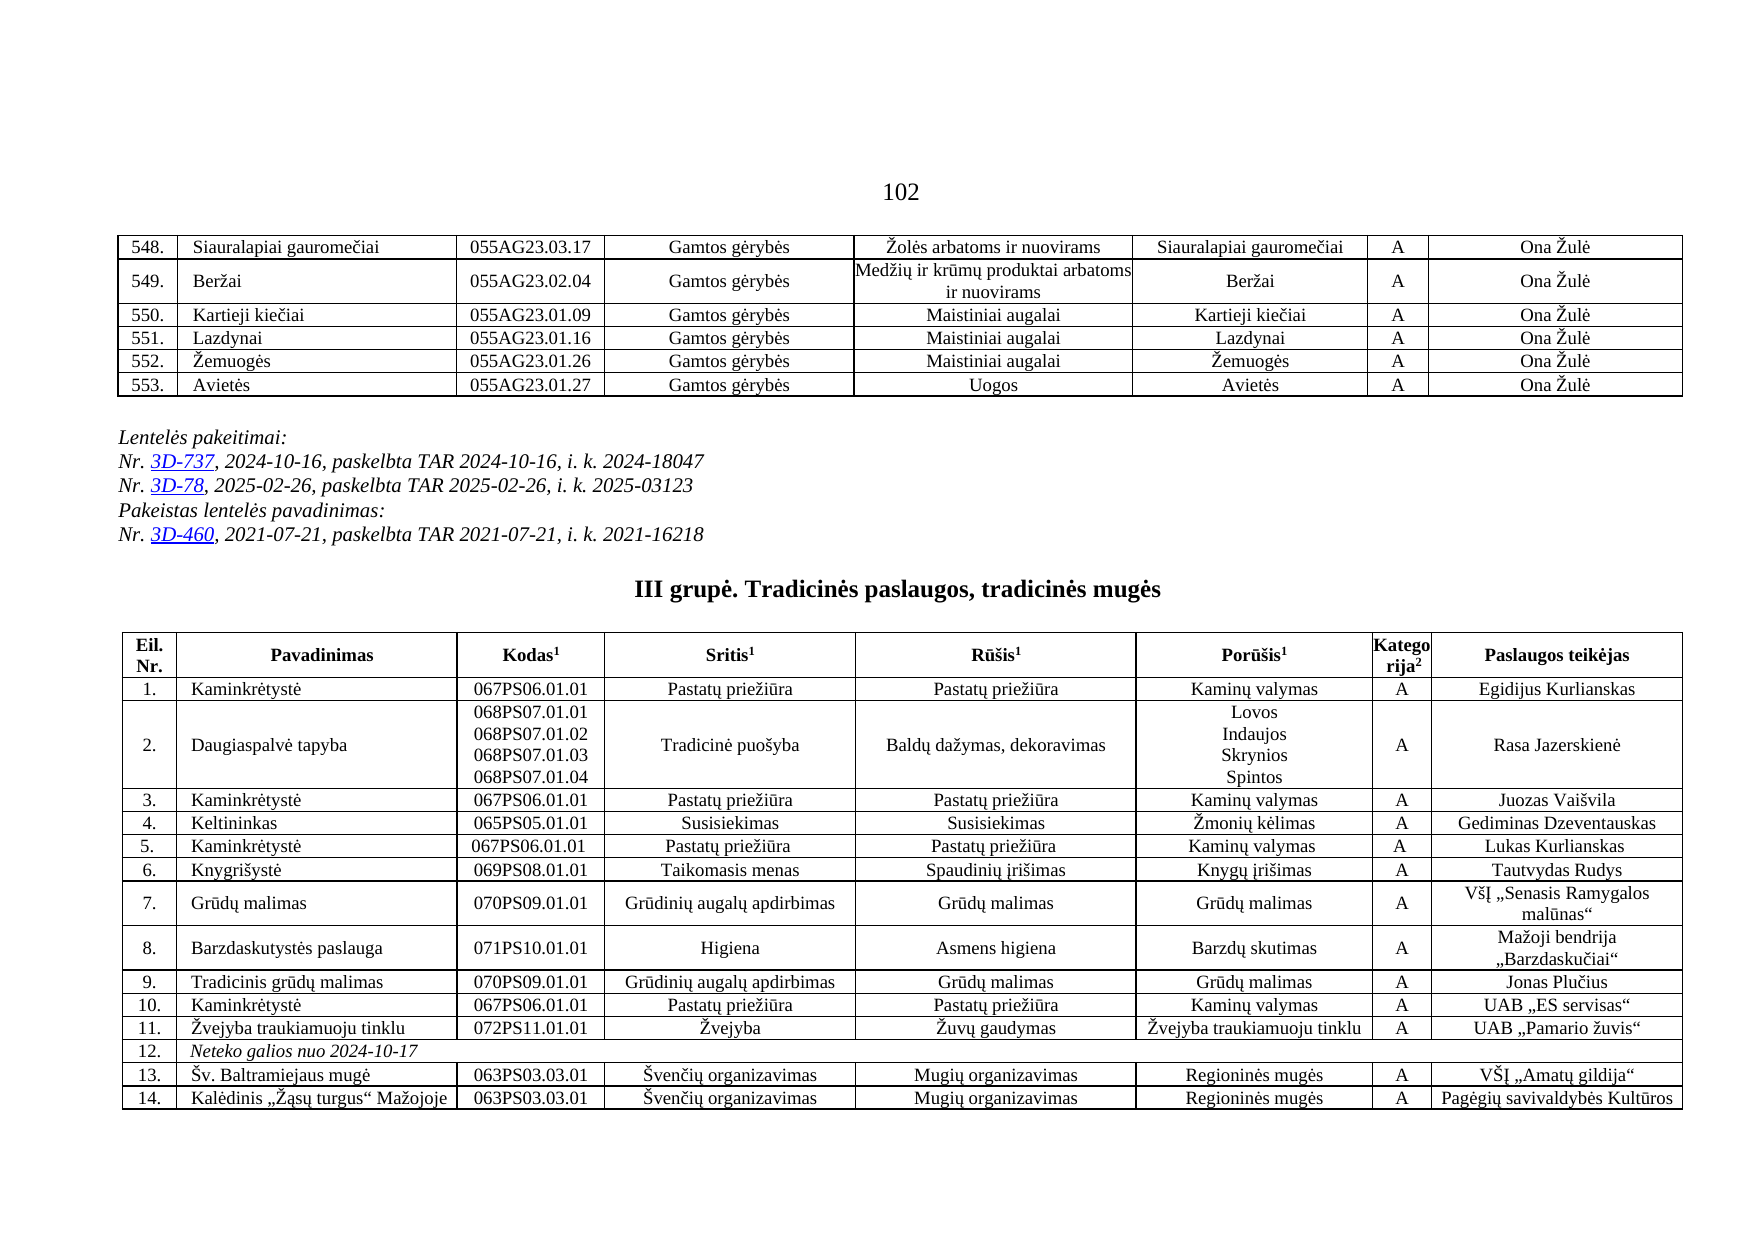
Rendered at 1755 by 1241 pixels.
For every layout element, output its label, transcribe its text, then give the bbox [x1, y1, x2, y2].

table_cell 071PS10.01.01 [458, 926, 604, 969]
table_cell Pastatų priežiūra [605, 994, 855, 1016]
table_cell Žvejyba traukiamuoju tinklu [177, 1017, 456, 1039]
table_cell Medžių ir krūmų produktai arbatoms ir nuovirams [855, 260, 1132, 302]
table_cell Pastatų priežiūra [856, 678, 1135, 700]
table_cell A [1368, 260, 1428, 302]
table_cell A [1368, 304, 1428, 326]
table_cell Kaminų valymas [1137, 678, 1372, 700]
table_cell A [1373, 971, 1431, 992]
table_cell A [1373, 835, 1431, 857]
table_cell Gamtos gėrybės [605, 236, 853, 258]
table_cell 063PS03.03.01 [458, 1063, 604, 1085]
table_cell Žemuogės [1133, 350, 1367, 372]
table_cell Pastatų priežiūra [856, 994, 1135, 1016]
table_cell Rasa Jazerskienė [1432, 701, 1682, 787]
table_cell A [1373, 926, 1431, 969]
table_cell Kaminkrėtystė [177, 994, 456, 1016]
table_cell Grūdinių augalų apdirbimas [605, 882, 855, 925]
table_cell A [1368, 236, 1428, 258]
table_cell 5. [123, 835, 176, 857]
table_cell Pastatų priežiūra [605, 835, 855, 857]
table_cell Susisiekimas [856, 812, 1135, 834]
table_cell Kartieji kiečiai [178, 304, 456, 326]
table_cell Mugių organizavimas [856, 1063, 1135, 1085]
table_cell 055AG23.01.26 [457, 350, 604, 372]
table_cell Pagėgių savivaldybės Kultūros [1432, 1087, 1682, 1108]
table_cell Gamtos gėrybės [605, 260, 853, 302]
table_cell Uogos [855, 373, 1132, 395]
table_cell Jonas Plučius [1432, 971, 1682, 992]
table_cell A [1368, 327, 1428, 349]
table_cell Šv. Baltramiejaus mugė [177, 1063, 456, 1085]
table_cell Ona Žulė [1429, 304, 1682, 326]
table_cell 068PS07.01.01 068PS07.01.02 068PS07.01.03 068PS07.01.04 [458, 701, 604, 787]
table_cell Maistiniai augalai [855, 350, 1132, 372]
table_cell Lukas Kurlianskas [1432, 835, 1682, 857]
table_cell 067PS06.01.01 [458, 678, 604, 700]
table_cell Grūdų malimas [856, 882, 1135, 925]
table_cell 8. [123, 926, 176, 969]
table_cell 067PS06.01.01 [458, 835, 604, 857]
table_cell Lazdynai [1133, 327, 1367, 349]
table_cell Beržai [1133, 260, 1367, 302]
table_cell Tradicinis grūdų malimas [177, 971, 456, 992]
table_cell Baldų dažymas, dekoravimas [856, 701, 1135, 787]
table_cell 055AG23.03.17 [457, 236, 604, 258]
table_cell Žvejyba [605, 1017, 855, 1039]
table_cell Kaminkrėtystė [177, 678, 456, 700]
table_cell VŠĮ „Amatų gildija“ [1432, 1063, 1682, 1085]
table_cell 550. [119, 304, 177, 326]
table_cell Tradicinė puošyba [605, 701, 855, 787]
table_cell A [1373, 1017, 1431, 1039]
table_cell A [1373, 701, 1431, 787]
table_cell Juozas Vaišvila [1432, 789, 1682, 811]
table_cell Siauralapiai gauromečiai [1133, 236, 1367, 258]
table_cell Švenčių organizavimas [605, 1063, 855, 1085]
table_cell UAB „ES servisas“ [1432, 994, 1682, 1016]
table_cell Mažoji bendrija „Barzdaskučiai“ [1432, 926, 1682, 969]
table_cell Daugiaspalvė tapyba [177, 701, 456, 787]
table_cell A [1373, 812, 1431, 834]
table_cell Taikomasis menas [605, 858, 855, 880]
table_cell Žolės arbatoms ir nuovirams [855, 236, 1132, 258]
text Lentelės pakeitimai: [118, 425, 1683, 449]
table_cell 11. [123, 1017, 176, 1039]
table_cell 055AG23.02.04 [457, 260, 604, 302]
table_cell 12. [123, 1040, 176, 1062]
table_cell A [1373, 1087, 1431, 1108]
table_cell Ona Žulė [1429, 260, 1682, 302]
table_cell A [1373, 678, 1431, 700]
table_header Pavadinimas [177, 633, 456, 677]
table_cell 065PS05.01.01 [458, 812, 604, 834]
table_cell 070PS09.01.01 [458, 971, 604, 992]
table_cell Kaminkrėtystė [177, 835, 456, 857]
table_cell Pastatų priežiūra [605, 678, 855, 700]
table_cell Maistiniai augalai [855, 327, 1132, 349]
table_cell Ona Žulė [1429, 373, 1682, 395]
table_cell Grūdų malimas [1137, 971, 1372, 992]
table_cell Knygrišystė [177, 858, 456, 880]
table_cell A [1368, 373, 1428, 395]
table_cell 055AG23.01.16 [457, 327, 604, 349]
table_cell A [1373, 882, 1431, 925]
table_cell Knygų įrišimas [1137, 858, 1372, 880]
table_cell Avietės [178, 373, 456, 395]
table_cell 3. [123, 789, 176, 811]
table_cell 552. [119, 350, 177, 372]
table_cell 9. [123, 971, 176, 992]
table_cell Ona Žulė [1429, 236, 1682, 258]
table_cell Ona Žulė [1429, 327, 1682, 349]
text III grupė. Tradicinės paslaugos, tradicinės mugės [118, 574, 1683, 603]
table_cell Žmonių kėlimas [1137, 812, 1372, 834]
table_cell Lazdynai [178, 327, 456, 349]
table_header Rūšis1 [856, 633, 1135, 677]
table_cell Lovos Indaujos Skrynios Spintos [1137, 701, 1372, 787]
table_cell Grūdų malimas [1137, 882, 1372, 925]
table_cell Beržai [178, 260, 456, 302]
table_cell 067PS06.01.01 [458, 994, 604, 1016]
table_cell Žvejyba traukiamuoju tinklu [1137, 1017, 1372, 1039]
table_cell 055AG23.01.27 [457, 373, 604, 395]
table_cell A [1373, 858, 1431, 880]
table_cell Barzdų skutimas [1137, 926, 1372, 969]
table_cell Keltininkas [177, 812, 456, 834]
table_cell 551. [119, 327, 177, 349]
table_cell 14. [123, 1087, 176, 1108]
table_cell Kalėdinis „Žąsų turgus“ Mažojoje [177, 1087, 456, 1108]
table_cell Asmens higiena [856, 926, 1135, 969]
table_cell Susisiekimas [605, 812, 855, 834]
table_cell Kaminų valymas [1137, 789, 1372, 811]
table_header Eil. Nr. [123, 633, 176, 677]
table_cell Kaminkrėtystė [177, 789, 456, 811]
table_cell Grūdinių augalų apdirbimas [605, 971, 855, 992]
table_cell 7. [123, 882, 176, 925]
table_header Porūšis1 [1137, 633, 1372, 677]
table_cell Siauralapiai gauromečiai [178, 236, 456, 258]
table_cell 10. [123, 994, 176, 1016]
text Nr. 3D-78, 2025-02-26, paskelbta TAR 2025-02-26, i. k. 2025-03123 [118, 473, 1683, 497]
table_cell Gediminas Dzeventauskas [1432, 812, 1682, 834]
table_header Kategorija2 [1373, 633, 1431, 677]
table_cell Higiena [605, 926, 855, 969]
table_cell Regioninės mugės [1137, 1063, 1372, 1085]
text Nr. 3D-737, 2024-10-16, paskelbta TAR 2024-10-16, i. k. 2024-18047 [118, 449, 1683, 473]
table_cell 548. [119, 236, 177, 258]
table_cell Pastatų priežiūra [856, 789, 1135, 811]
table_cell 070PS09.01.01 [458, 882, 604, 925]
table_cell Kartieji kiečiai [1133, 304, 1367, 326]
table_cell Gamtos gėrybės [605, 350, 853, 372]
table_cell 069PS08.01.01 [458, 858, 604, 880]
table_cell Žuvų gaudymas [856, 1017, 1135, 1039]
table_cell VšĮ „Senasis Ramygalos malūnas“ [1432, 882, 1682, 925]
table_cell 063PS03.03.01 [458, 1087, 604, 1108]
table_cell A [1373, 994, 1431, 1016]
table_cell Gamtos gėrybės [605, 373, 853, 395]
table_cell 6. [123, 858, 176, 880]
table_cell Gamtos gėrybės [605, 304, 853, 326]
table_cell Barzdaskutystės paslauga [177, 926, 456, 969]
table_cell 055AG23.01.09 [457, 304, 604, 326]
table_cell Neteko galios nuo 2024-10-17 [177, 1040, 1682, 1062]
table_cell Pastatų priežiūra [856, 835, 1135, 857]
table_cell Švenčių organizavimas [605, 1087, 855, 1108]
table_cell Mugių organizavimas [856, 1087, 1135, 1108]
table_cell Tautvydas Rudys [1432, 858, 1682, 880]
table_cell 072PS11.01.01 [458, 1017, 604, 1039]
table_header Kodas1 [458, 633, 604, 677]
table_cell Spaudinių įrišimas [856, 858, 1135, 880]
table_cell A [1373, 789, 1431, 811]
table_cell Gamtos gėrybės [605, 327, 853, 349]
table_cell 4. [123, 812, 176, 834]
table_cell Regioninės mugės [1137, 1087, 1372, 1108]
table_cell Avietės [1133, 373, 1367, 395]
text Nr. 3D-460, 2021-07-21, paskelbta TAR 2021-07-21, i. k. 2021-16218 [118, 522, 1683, 546]
table_cell 067PS06.01.01 [458, 789, 604, 811]
table_header Sritis1 [605, 633, 855, 677]
table_cell Žemuogės [178, 350, 456, 372]
table_cell 1. [123, 678, 176, 700]
text Pakeistas lentelės pavadinimas: [118, 497, 1683, 522]
table_cell 2. [123, 701, 176, 787]
table_header Paslaugos teikėjas [1432, 633, 1682, 677]
table_cell UAB „Pamario žuvis“ [1432, 1017, 1682, 1039]
table_cell Kaminų valymas [1137, 835, 1372, 857]
table_cell Grūdų malimas [856, 971, 1135, 992]
table_cell 553. [119, 373, 177, 395]
table_cell Pastatų priežiūra [605, 789, 855, 811]
table_cell Ona Žulė [1429, 350, 1682, 372]
table_cell A [1373, 1063, 1431, 1085]
table_cell Egidijus Kurlianskas [1432, 678, 1682, 700]
table_cell 549. [119, 260, 177, 302]
table_cell 13. [123, 1063, 176, 1085]
table_cell A [1368, 350, 1428, 372]
table_cell Maistiniai augalai [855, 304, 1132, 326]
table_cell Grūdų malimas [177, 882, 456, 925]
table_cell Kaminų valymas [1137, 994, 1372, 1016]
